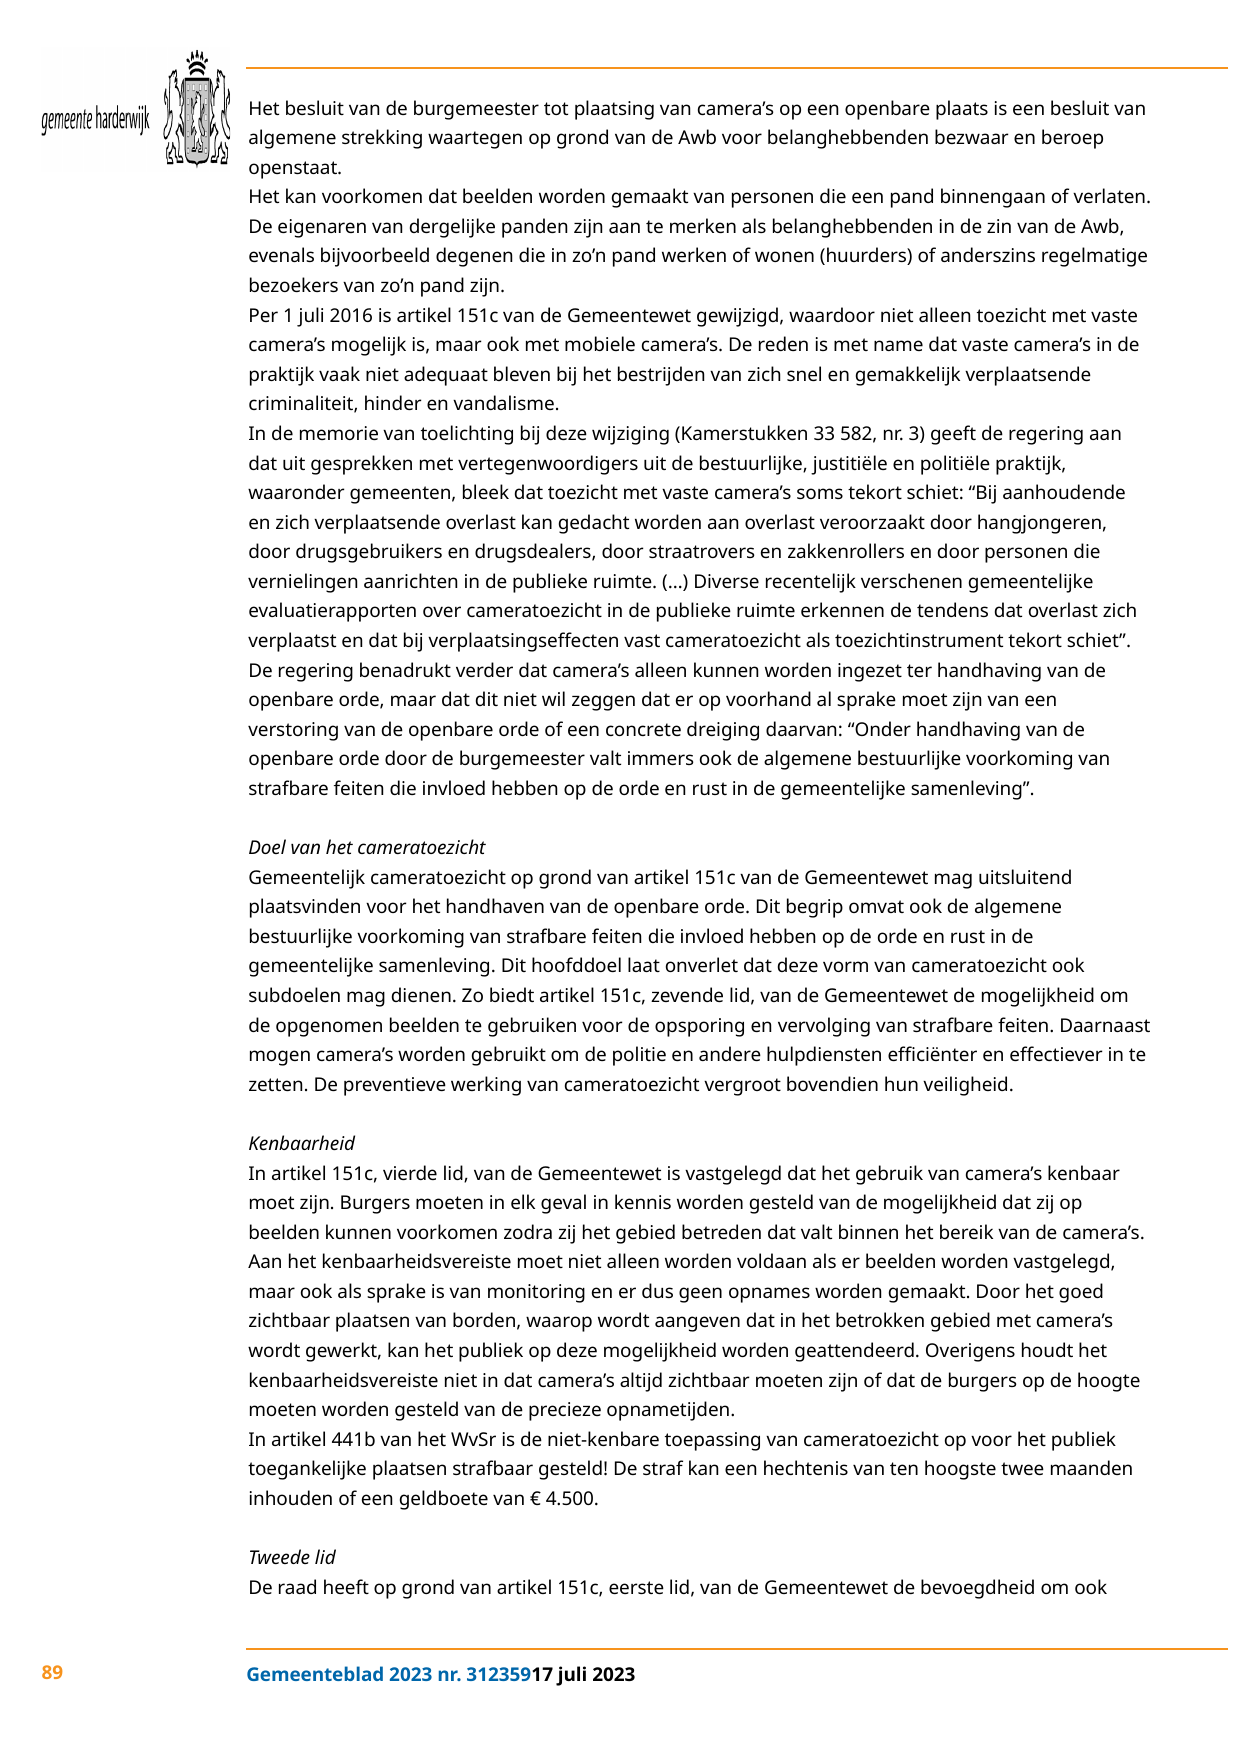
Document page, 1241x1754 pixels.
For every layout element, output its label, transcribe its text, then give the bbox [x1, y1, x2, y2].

text Het kan voorkomen dat beelden worden gemaakt van personen die een pand binnengaan of verlaten. De eigenaren van dergelijke panden zijn aan te merken als belanghebbenden in de zin van de Awb, evenals bijvoorbeeld degenen die in zo’n pand werken of wonen (huurders) of anderszins regelmatige bezoekers van zo’n pand zijn. [248, 183, 1152, 298]
text Kenbaarheid [248, 1130, 1152, 1156]
text Per 1 juli 2016 is artikel 151c van de Gemeentewet gewijzigd, waardoor niet alleen toezicht met vaste camera’s mogelijk is, maar ook met mobiele camera’s. De reden is met name dat vaste camera’s in de praktijk vaak niet adequaat bleven bij het bestrijden van zich snel en gemakkelijk verplaatsende criminaliteit, hinder en vandalisme. [248, 302, 1152, 416]
text In de memorie van toelichting bij deze wijziging (Kamerstukken 33 582, nr. 3) geeft de regering aan dat uit gesprekken met vertegenwoordigers uit de bestuurlijke, justitiële en politiële praktijk, waaronder gemeenten, bleek dat toezicht met vaste camera’s soms tekort schiet: “Bij aanhoudende en zich verplaatsende overlast kan gedacht worden aan overlast veroorzaakt door hangjongeren, door drugsgebruikers en drugsdealers, door straatrovers en zakkenrollers en door personen die vernielingen aanrichten in de publieke ruimte. (…) Diverse recentelijk verschenen gemeentelijke evaluatierapporten over cameratoezicht in de publieke ruimte erkennen de tendens dat overlast zich verplaatst en dat bij verplaatsingseffecten vast cameratoezicht als toezichtinstrument tekort schiet”. [248, 420, 1152, 653]
text De raad heeft op grond van artikel 151c, eerste lid, van de Gemeentewet de bevoegdheid om ook [248, 1574, 1152, 1600]
text In artikel 151c, vierde lid, van de Gemeentewet is vastgelegd dat het gebruik van camera’s kenbaar moet zijn. Burgers moeten in elk geval in kennis worden gesteld van de mogelijkheid dat zij op beelden kunnen voorkomen zodra zij het gebied betreden dat valt binnen het bereik van de camera’s. Aan het kenbaarheidsvereiste moet niet alleen worden voldaan als er beelden worden vastgelegd, maar ook als sprake is van monitoring en er dus geen opnames worden gemaakt. Door het goed zichtbaar plaatsen van borden, waarop wordt aangeven dat in het betrokken gebied met camera’s wordt gewerkt, kan het publiek op deze mogelijkheid worden geattendeerd. Overigens houdt het kenbaarheidsvereiste niet in dat camera’s altijd zichtbaar moeten zijn of dat de burgers op de hoogte moeten worden gesteld van de precieze opnametijden. [248, 1160, 1152, 1422]
text Het besluit van de burgemeester tot plaatsing van camera’s op een openbare plaats is een besluit van algemene strekking waartegen op grond van de Awb voor belanghebbenden bezwaar en beroep openstaat. [248, 95, 1152, 180]
text In artikel 441b van het WvSr is de niet-kenbare toepassing van cameratoezicht op voor het publiek toegankelijke plaatsen strafbaar gesteld! De straf kan een hechtenis van ten hoogste twee maanden inhouden of een geldboete van € 4.500. [248, 1426, 1152, 1511]
text Doel van het cameratoezicht [248, 834, 1152, 860]
text Gemeentelijk cameratoezicht op grond van artikel 151c van de Gemeentewet mag uitsluitend plaatsvinden voor het handhaven van de openbare orde. Dit begrip omvat ook de algemene bestuurlijke voorkoming van strafbare feiten die invloed hebben op de orde en rust in de gemeentelijke samenleving. Dit hoofddoel laat onverlet dat deze vorm van cameratoezicht ook subdoelen mag dienen. Zo biedt artikel 151c, zevende lid, van de Gemeentewet de mogelijkheid om de opgenomen beelden te gebruiken voor de opsporing en vervolging van strafbare feiten. Daarnaast mogen camera’s worden gebruikt om de politie en andere hulpdiensten efficiënter en effectiever in te zetten. De preventieve werking van cameratoezicht vergroot bovendien hun veiligheid. [248, 864, 1152, 1097]
picture [41, 47, 231, 172]
text De regering benadrukt verder dat camera’s alleen kunnen worden ingezet ter handhaving van de openbare orde, maar dat dit niet wil zeggen dat er op voorhand al sprake moet zijn van een verstoring van de openbare orde of een concrete dreiging daarvan: “Onder handhaving van de openbare orde door de burgemeester valt immers ook de algemene bestuurlijke voorkoming van strafbare feiten die invloed hebben op de orde en rust in de gemeentelijke samenleving”. [248, 657, 1152, 801]
text Tweede lid [248, 1544, 1152, 1570]
